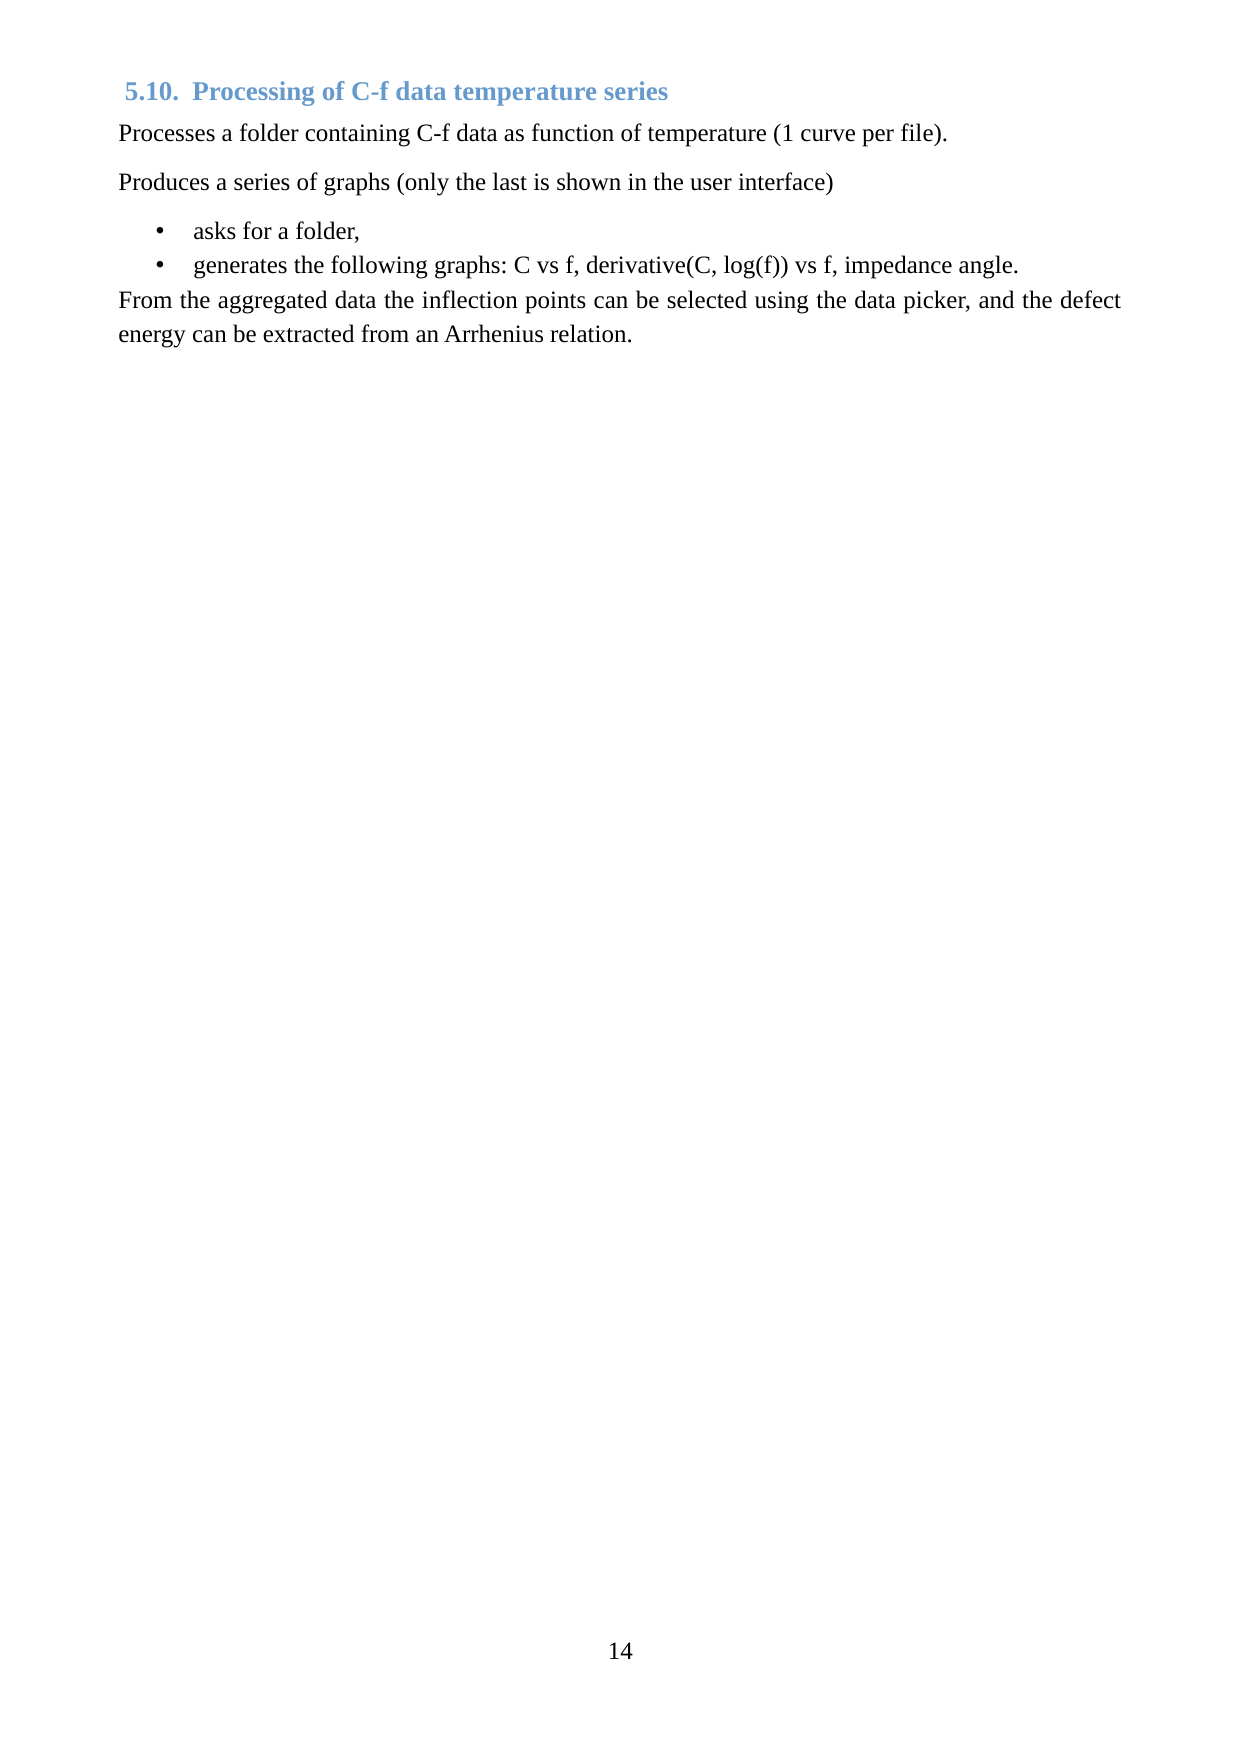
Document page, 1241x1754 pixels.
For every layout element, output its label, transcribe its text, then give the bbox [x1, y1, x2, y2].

list generates the following graphs: C vs f, derivative(C, log(f)) vs f, impedance angle. [156, 251, 1122, 279]
text Produces a series of graphs (only the last is shown in the user interface) [118, 167, 1122, 196]
subtitle Processing of C-f data temperature series [118, 75, 1122, 106]
text From the aggregated data the inflection points can be selected using the data picker, and the defect energy can be extracted from an Arrhenius relation. [118, 285, 1122, 348]
list asks for a folder, [156, 216, 1122, 245]
text Processes a folder containing C-f data as function of temperature (1 curve per file). [118, 118, 1122, 147]
